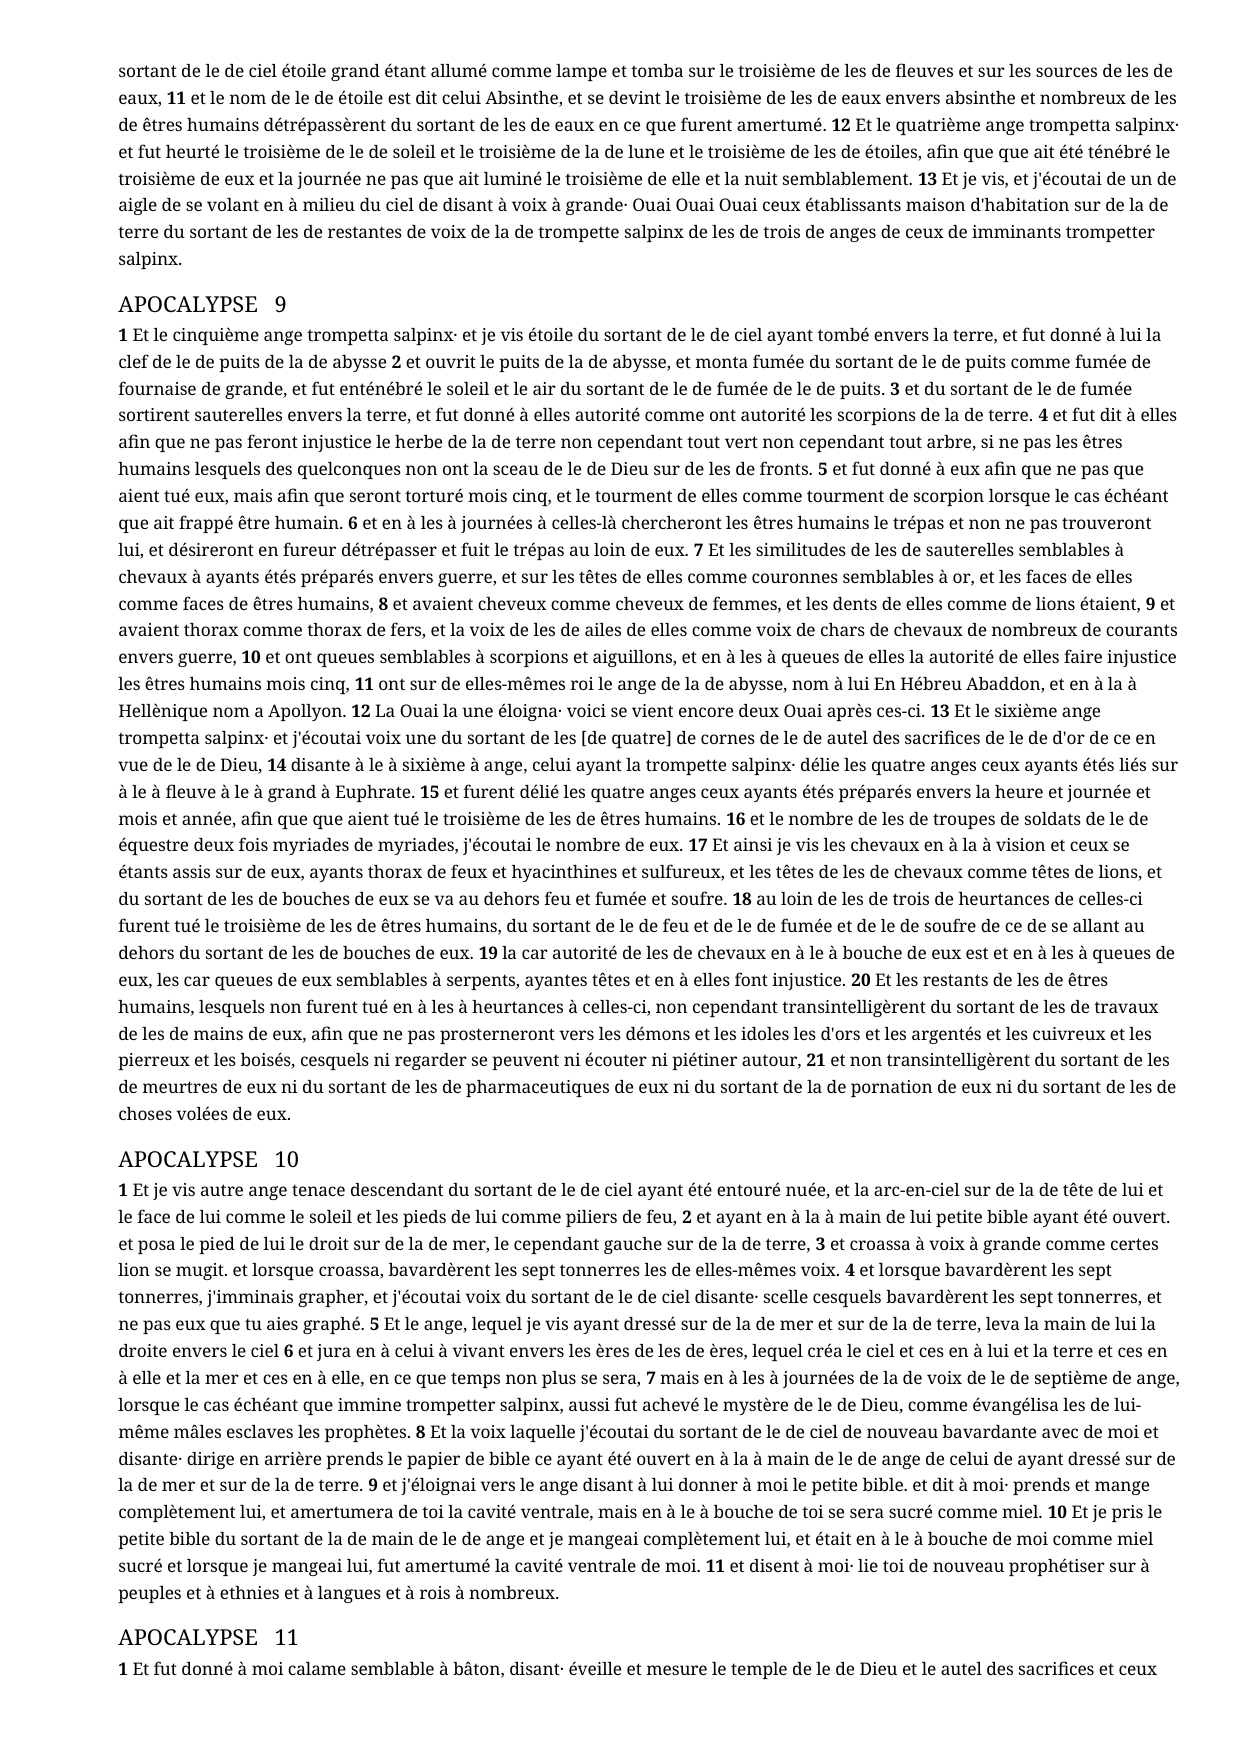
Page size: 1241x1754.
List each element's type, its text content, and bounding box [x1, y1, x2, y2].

text 1 Et fut donné à moi calame semblable à bâton, disant· éveille et mesure le temple de le de Dieu et le autel des sacrifices et ceux [118, 1657, 1181, 1680]
text APOCALYPSE 11 [118, 1622, 1181, 1652]
text 1 Et le cinquième ange trompetta salpinx· et je vis étoile du sortant de le de ciel ayant tombé envers la terre, et fut donné à lui la clef de le de puits de la de abysse 2 et ouvrit le puits de la de abysse, et monta fumée du sortant de le de puits comme fumée de fournaise de grande, et fut enténébré le soleil et le air du sortant de le de fumée de le de puits. 3 et du sortant de le de fumée sortirent sauterelles envers la terre, et fut donné à elles autorité comme ont autorité les scorpions de la de terre. 4 et fut dit à elles afin que ne pas feront injustice le herbe de la de terre non cependant tout vert non cependant tout arbre, si ne pas les êtres humains lesquels des quelconques non ont la sceau de le de Dieu sur de les de fronts. 5 et fut donné à eux afin que ne pas que aient tué eux, mais afin que seront torturé mois cinq, et le tourment de elles comme tourment de scorpion lorsque le cas échéant que ait frappé être humain. 6 et en à les à journées à celles-là chercheront les êtres humains le trépas et non ne pas trouveront lui, et désireront en fureur détrépasser et fuit le trépas au loin de eux. 7 Et les similitudes de les de sauterelles semblables à chevaux à ayants étés préparés envers guerre, et sur les têtes de elles comme couronnes semblables à or, et les faces de elles comme faces de êtres humains, 8 et avaient cheveux comme cheveux de femmes, et les dents de elles comme de lions étaient, 9 et avaient thorax comme thorax de fers, et la voix de les de ailes de elles comme voix de chars de chevaux de nombreux de courants envers guerre, 10 et ont queues semblables à scorpions et aiguillons, et en à les à queues de elles la autorité de elles faire injustice les êtres humains mois cinq, 11 ont sur de elles-mêmes roi le ange de la de abysse, nom à lui En Hébreu Abaddon, et en à la à Hellènique nom a Apollyon. 12 La Ouai la une éloigna· voici se vient encore deux Ouai après ces-ci. 13 Et le sixième ange trompetta salpinx· et j'écoutai voix une du sortant de les [de quatre] de cornes de le de autel des sacrifices de le de d'or de ce en vue de le de Dieu, 14 disante à le à sixième à ange, celui ayant la trompette salpinx· délie les quatre anges ceux ayants étés liés sur à le à fleuve à le à grand à Euphrate. 15 et furent délié les quatre anges ceux ayants étés préparés envers la heure et journée et mois et année, afin que que aient tué le troisième de les de êtres humains. 16 et le nombre de les de troupes de soldats de le de équestre deux fois myriades de myriades, j'écoutai le nombre de eux. 17 Et ainsi je vis les chevaux en à la à vision et ceux se étants assis sur de eux, ayants thorax de feux et hyacinthines et sulfureux, et les têtes de les de chevaux comme têtes de lions, et du sortant de les de bouches de eux se va au dehors feu et fumée et soufre. 18 au loin de les de trois de heurtances de celles-ci furent tué le troisième de les de êtres humains, du sortant de le de feu et de le de fumée et de le de soufre de ce de se allant au dehors du sortant de les de bouches de eux. 19 la car autorité de les de chevaux en à le à bouche de eux est et en à les à queues de eux, les car queues de eux semblables à serpents, ayantes têtes et en à elles font injustice. 20 Et les restants de les de êtres humains, lesquels non furent tué en à les à heurtances à celles-ci, non cependant transintelligèrent du sortant de les de travaux de les de mains de eux, afin que ne pas prosterneront vers les démons et les idoles les d'ors et les argentés et les cuivreux et les pierreux et les boisés, cesquels ni regarder se peuvent ni écouter ni piétiner autour, 21 et non transintelligèrent du sortant de les de meurtres de eux ni du sortant de les de pharmaceutiques de eux ni du sortant de la de pornation de eux ni du sortant de les de choses volées de eux. [118, 323, 1181, 1126]
text APOCALYPSE 10 [118, 1144, 1181, 1173]
text 1 Et je vis autre ange tenace descendant du sortant de le de ciel ayant été entouré nuée, et la arc-en-ciel sur de la de tête de lui et le face de lui comme le soleil et les pieds de lui comme piliers de feu, 2 et ayant en à la à main de lui petite bible ayant été ouvert. et posa le pied de lui le droit sur de la de mer, le cependant gauche sur de la de terre, 3 et croassa à voix à grande comme certes lion se mugit. et lorsque croassa, bavardèrent les sept tonnerres les de elles-mêmes voix. 4 et lorsque bavardèrent les sept tonnerres, j'imminais grapher, et j'écoutai voix du sortant de le de ciel disante· scelle cesquels bavardèrent les sept tonnerres, et ne pas eux que tu aies graphé. 5 Et le ange, lequel je vis ayant dressé sur de la de mer et sur de la de terre, leva la main de lui la droite envers le ciel 6 et jura en à celui à vivant envers les ères de les de ères, lequel créa le ciel et ces en à lui et la terre et ces en à elle et la mer et ces en à elle, en ce que temps non plus se sera, 7 mais en à les à journées de la de voix de le de septième de ange, lorsque le cas échéant que immine trompetter salpinx, aussi fut achevé le mystère de le de Dieu, comme évangélisa les de lui-même mâles esclaves les prophètes. 8 Et la voix laquelle j'écoutai du sortant de le de ciel de nouveau bavardante avec de moi et disante· dirige en arrière prends le papier de bible ce ayant été ouvert en à la à main de le de ange de celui de ayant dressé sur de la de mer et sur de la de terre. 9 et j'éloignai vers le ange disant à lui donner à moi le petite bible. et dit à moi· prends et mange complètement lui, et amertumera de toi la cavité ventrale, mais en à le à bouche de toi se sera sucré comme miel. 10 Et je pris le petite bible du sortant de la de main de le de ange et je mangeai complètement lui, et était en à le à bouche de moi comme miel sucré et lorsque je mangeai lui, fut amertumé la cavité ventrale de moi. 11 et disent à moi· lie toi de nouveau prophétiser sur à peuples et à ethnies et à langues et à rois à nombreux. [118, 1178, 1181, 1604]
text sortant de le de ciel étoile grand étant allumé comme lampe et tomba sur le troisième de les de fleuves et sur les sources de les de eaux, 11 et le nom de le de étoile est dit celui Absinthe, et se devint le troisième de les de eaux envers absinthe et nombreux de les de êtres humains détrépassèrent du sortant de les de eaux en ce que furent amertumé. 12 Et le quatrième ange trompetta salpinx· et fut heurté le troisième de le de soleil et le troisième de la de lune et le troisième de les de étoiles, afin que que ait été ténébré le troisième de eux et la journée ne pas que ait luminé le troisième de elle et la nuit semblablement. 13 Et je vis, et j'écoutai de un de aigle de se volant en à milieu du ciel de disant à voix à grande· Ouai Ouai Ouai ceux établissants maison d'habitation sur de la de terre du sortant de les de restantes de voix de la de trompette salpinx de les de trois de anges de ceux de imminants trompetter salpinx. [118, 59, 1181, 271]
text APOCALYPSE 9 [118, 289, 1181, 318]
